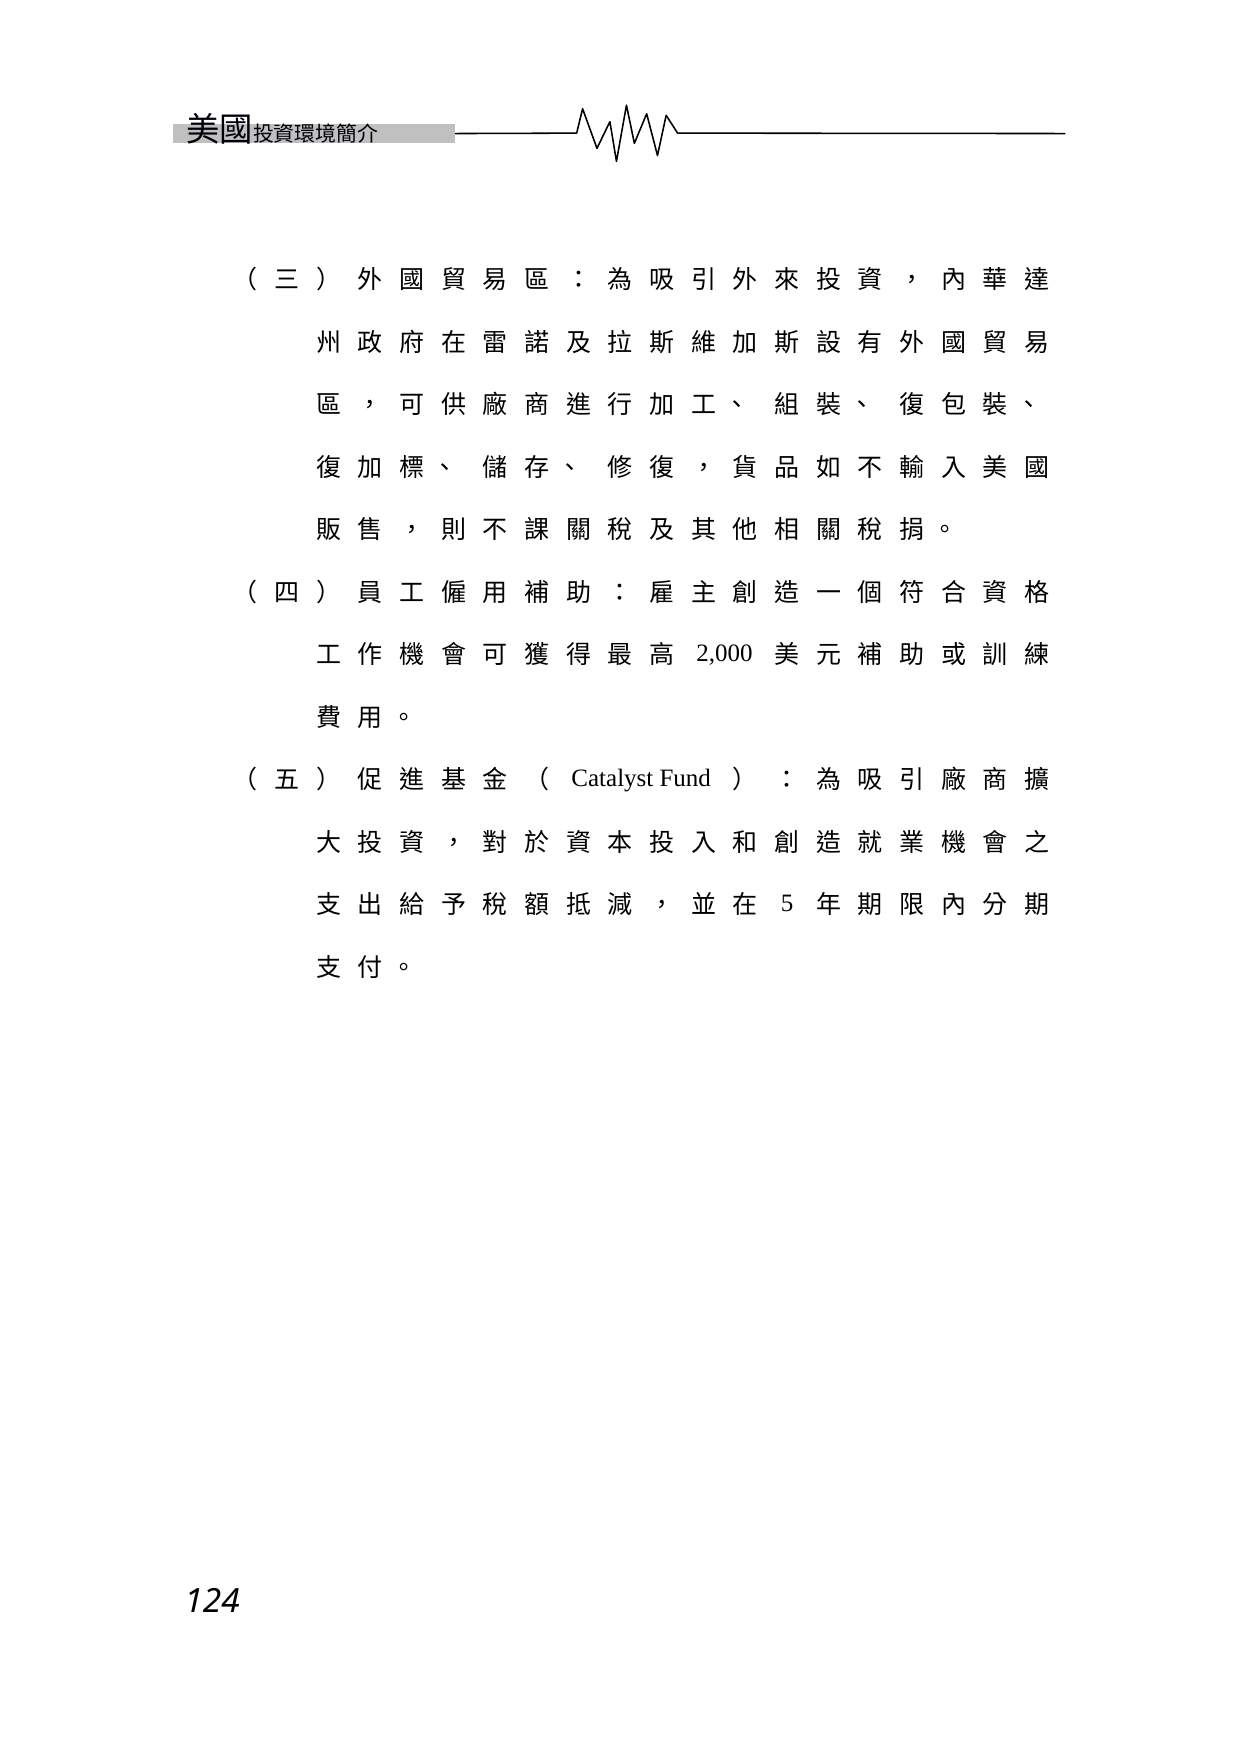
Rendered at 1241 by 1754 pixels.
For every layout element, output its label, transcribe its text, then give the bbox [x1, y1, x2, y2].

text （五）促進基金（Catalyst Fund）：為吸引廠商擴大投資，對於資本投入和創造就業機會之支出給予稅額抵減，並在5年期限內分期支付。 [207, 736, 1058, 986]
text （三）外國貿易區：為吸引外來投資，內華達州政府在雷諾及拉斯維加斯設有外國貿易區，可供廠商進行加工、組裝、復包裝、復加標、儲存、修復，貨品如不輸入美國販售，則不課關稅及其他相關稅捐。 [207, 236, 1058, 549]
text （四）員工僱用補助：雇主創造一個符合資格工作機會可獲得最高2,000美元補助或訓練費用。 [207, 549, 1058, 736]
